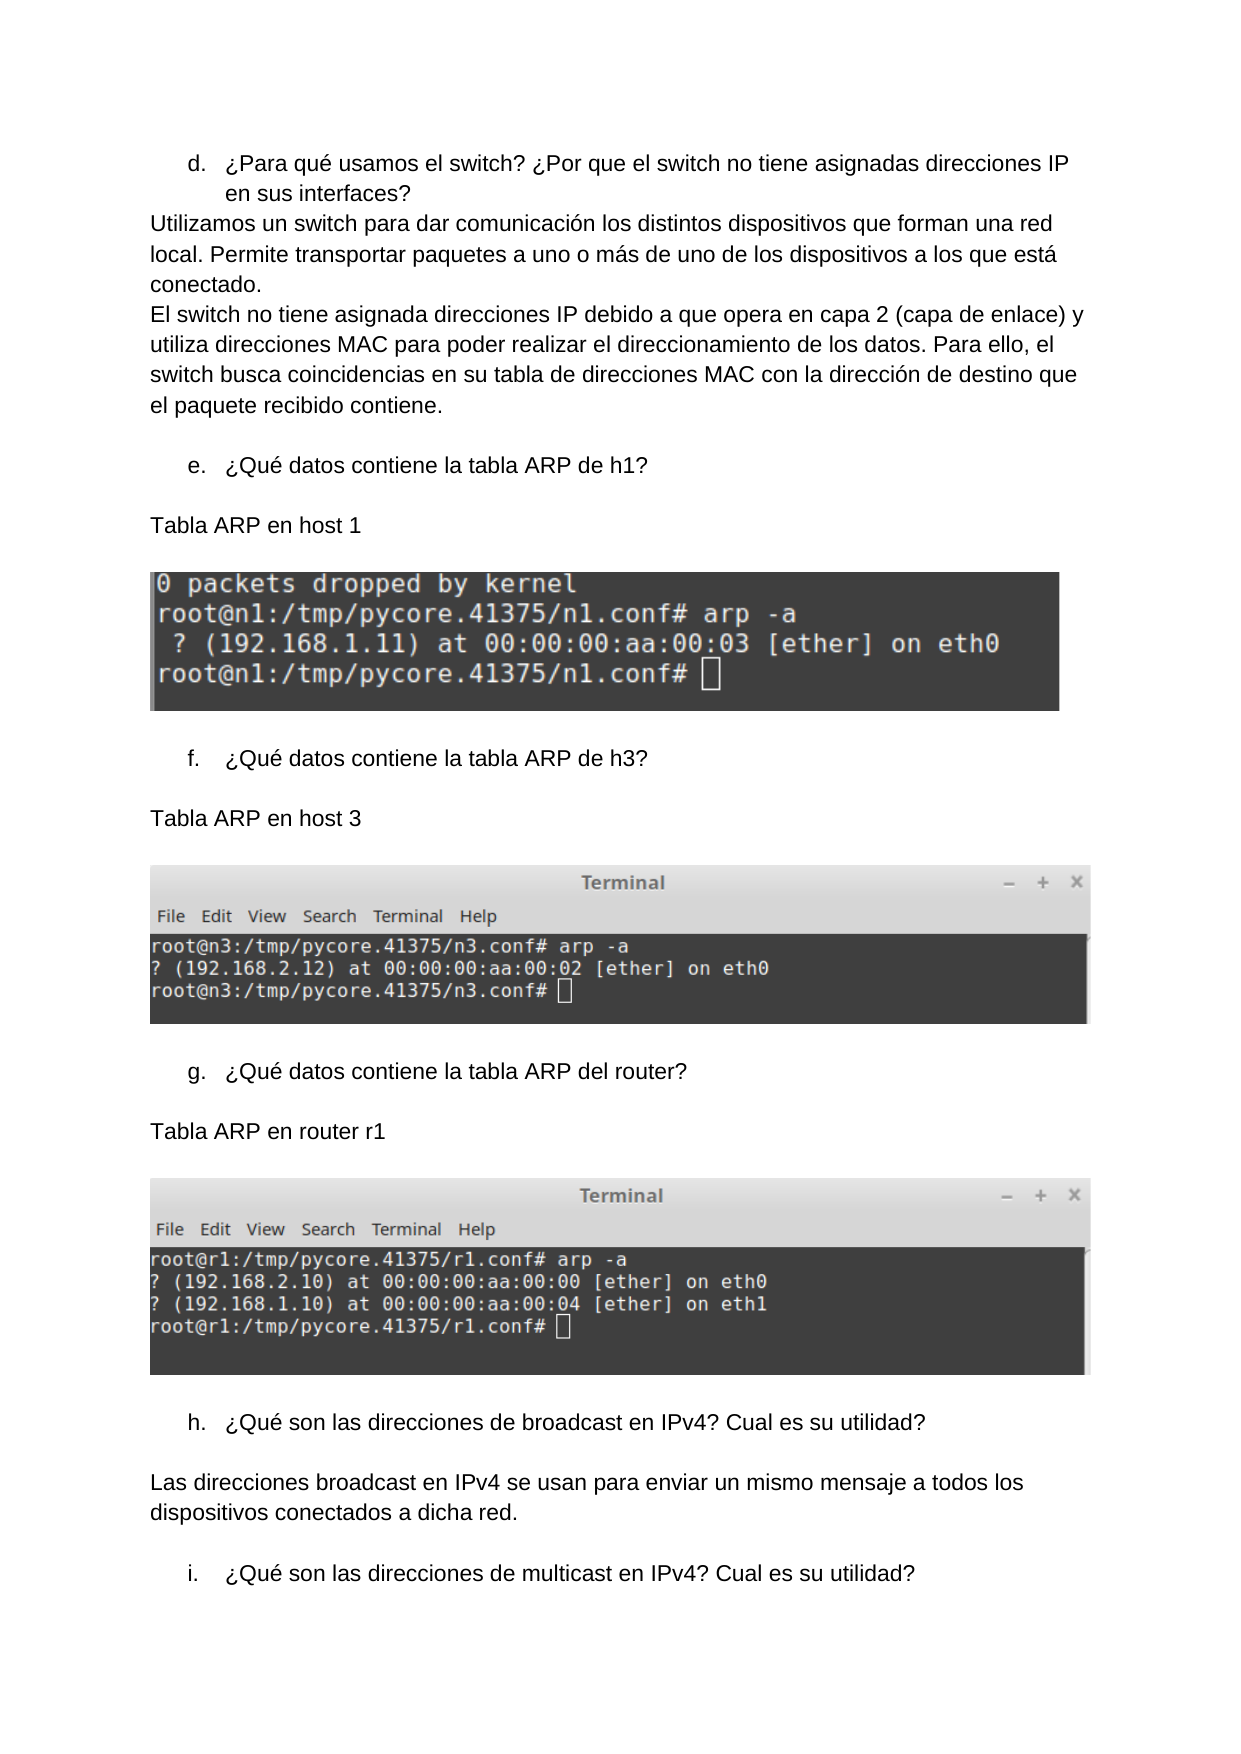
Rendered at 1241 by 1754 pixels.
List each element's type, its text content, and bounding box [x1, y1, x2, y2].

list ¿Qué datos contiene la tabla ARP de h3? [187, 744, 1090, 771]
list ¿Para qué usamos el switch? ¿Por que el switch no tiene asignadas direcciones IP en sus interfaces? [187, 150, 1090, 207]
text Las direcciones broadcast en IPv4 se usan para enviar un mismo mensaje a todos los dispositivos conectados a dicha red. [150, 1469, 1090, 1525]
text Utilizamos un switch para dar comunicación los distintos dispositivos que forman una red local. Permite transportar paquetes a uno o más de uno de los dispositivos a los que está conectado. [150, 210, 1090, 297]
text El switch no tiene asignada direcciones IP debido a que opera en capa 2 (capa de enlace) y utiliza direcciones MAC para poder realizar el direccionamiento de los datos. Para ello, el switch busca coincidencias en su tabla de direcciones MAC con la dirección de destino que el paquete recibido contiene. [150, 301, 1090, 418]
picture [150, 572, 1060, 711]
list ¿Qué son las direcciones de broadcast en IPv4? Cual es su utilidad? [187, 1408, 1090, 1435]
picture [150, 1178, 1091, 1375]
text Tabla ARP en host 3 [150, 805, 1090, 831]
picture [150, 865, 1091, 1024]
list ¿Qué son las direcciones de multicast en IPv4? Cual es su utilidad? [187, 1559, 1090, 1586]
text Tabla ARP en host 1 [150, 512, 1090, 539]
list ¿Qué datos contiene la tabla ARP de h1? [187, 452, 1090, 478]
text Tabla ARP en router r1 [150, 1118, 1090, 1144]
list ¿Qué datos contiene la tabla ARP del router? [187, 1058, 1090, 1084]
